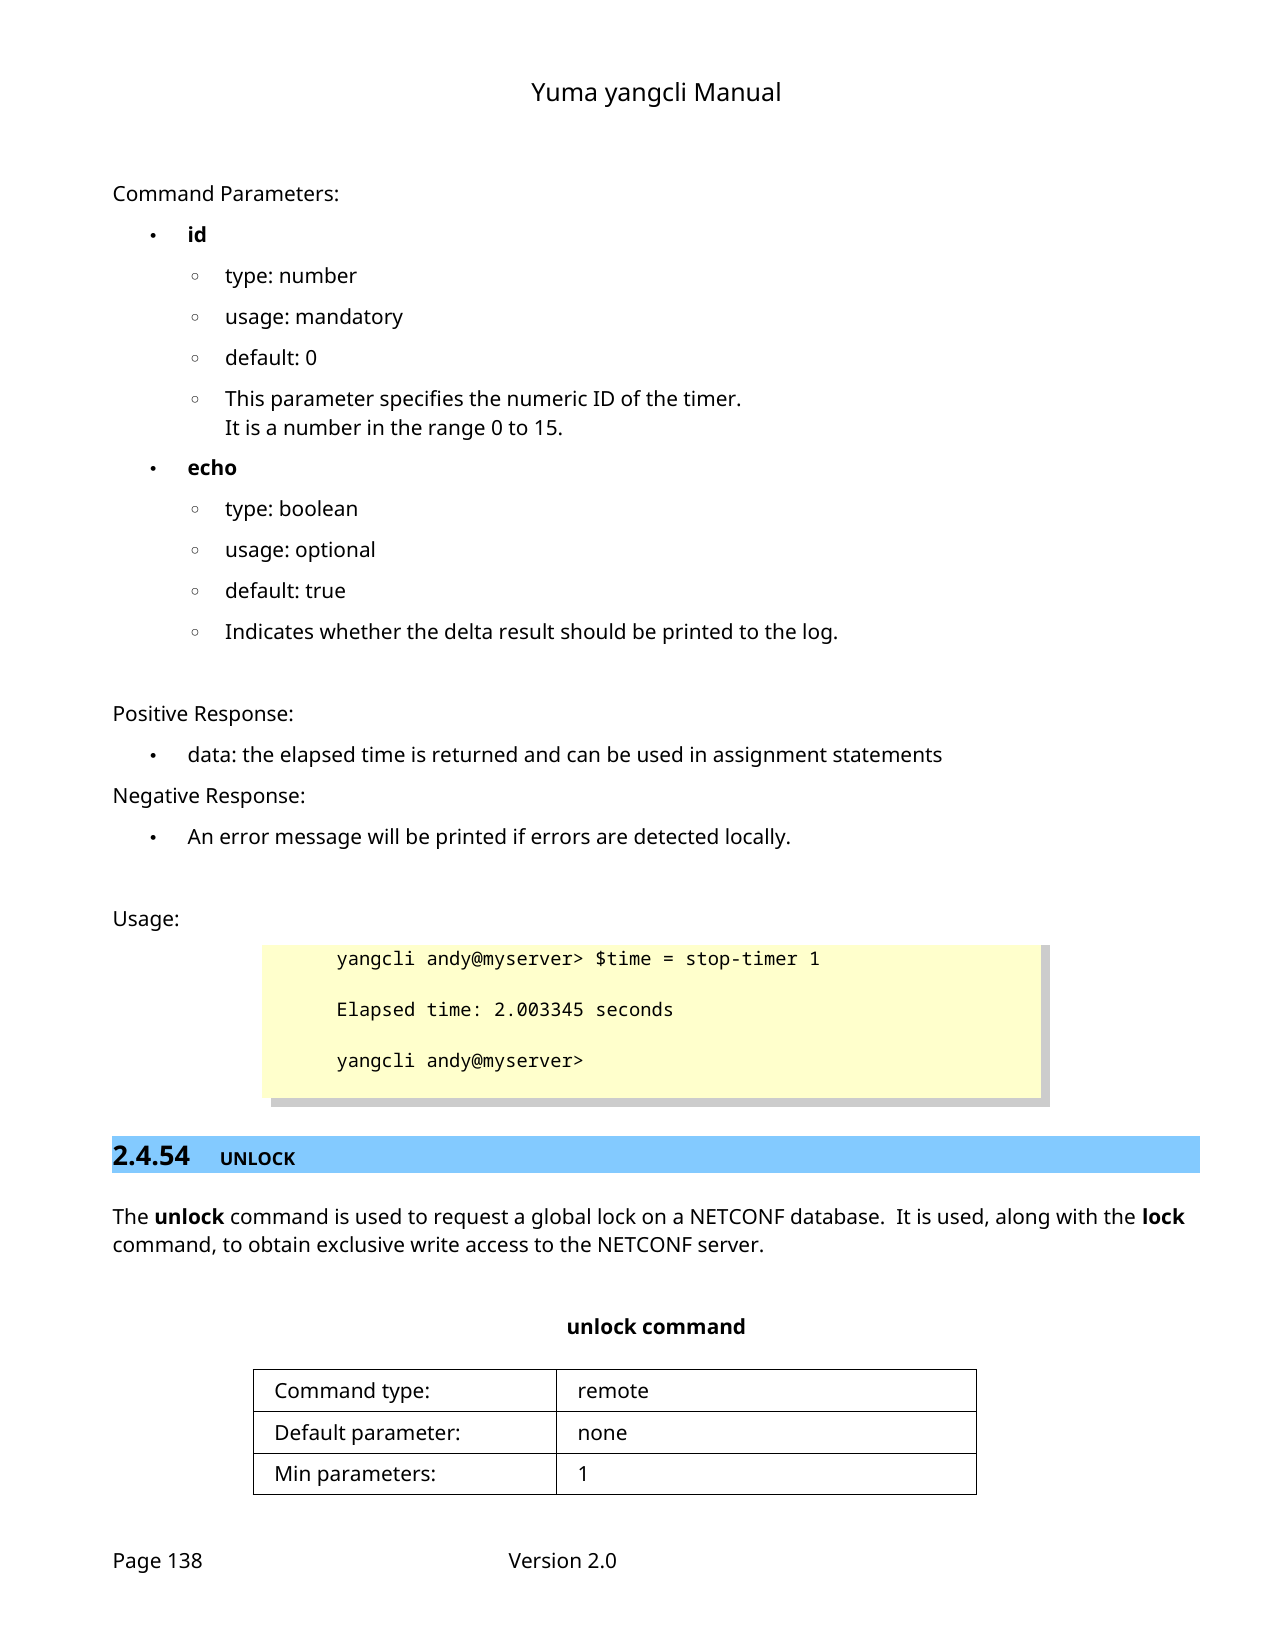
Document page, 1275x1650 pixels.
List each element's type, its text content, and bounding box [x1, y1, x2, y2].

text yangcli andy@myserver> $time = stop-timer 1 [262, 945, 1041, 970]
text Elapsed time: 2.003345 seconds [262, 996, 1041, 1021]
list This parameter specifies the numeric ID of the timer. It is a number in the range 0 to 15. [187, 384, 1200, 441]
list default: 0 [187, 343, 1200, 372]
list default: true [187, 576, 1200, 605]
text Command Parameters: [112, 179, 1200, 208]
text Negative Response: [112, 781, 1200, 809]
list id [150, 220, 1200, 249]
list type: boolean [187, 494, 1200, 523]
table_cell Min parameters: [254, 1454, 556, 1494]
list An error message will be printed if errors are detected locally. [150, 822, 1200, 850]
text Usage: [112, 904, 1200, 932]
subtitle unlock command [127, 1312, 1185, 1341]
list type: number [187, 261, 1200, 290]
subtitle unlock [112, 1136, 1200, 1173]
list data: the elapsed time is returned and can be used in assignment statements [150, 740, 1200, 768]
table_cell none [557, 1412, 976, 1452]
table_header remote [557, 1370, 976, 1411]
list usage: mandatory [187, 302, 1200, 331]
text yangcli andy@myserver> [262, 1047, 1041, 1072]
table_cell Default parameter: [254, 1412, 556, 1452]
text The unlock command is used to request a global lock on a NETCONF database. It is used, along with the lock command, to obtain exclusive write access to the NETCONF server. [112, 1202, 1200, 1259]
text Positive Response: [112, 699, 1200, 728]
list Indicates whether the delta result should be printed to the log. [187, 617, 1200, 646]
list usage: optional [187, 535, 1200, 564]
table_header Command type: [254, 1370, 556, 1411]
table_cell 1 [557, 1454, 976, 1494]
list echo [150, 453, 1200, 482]
